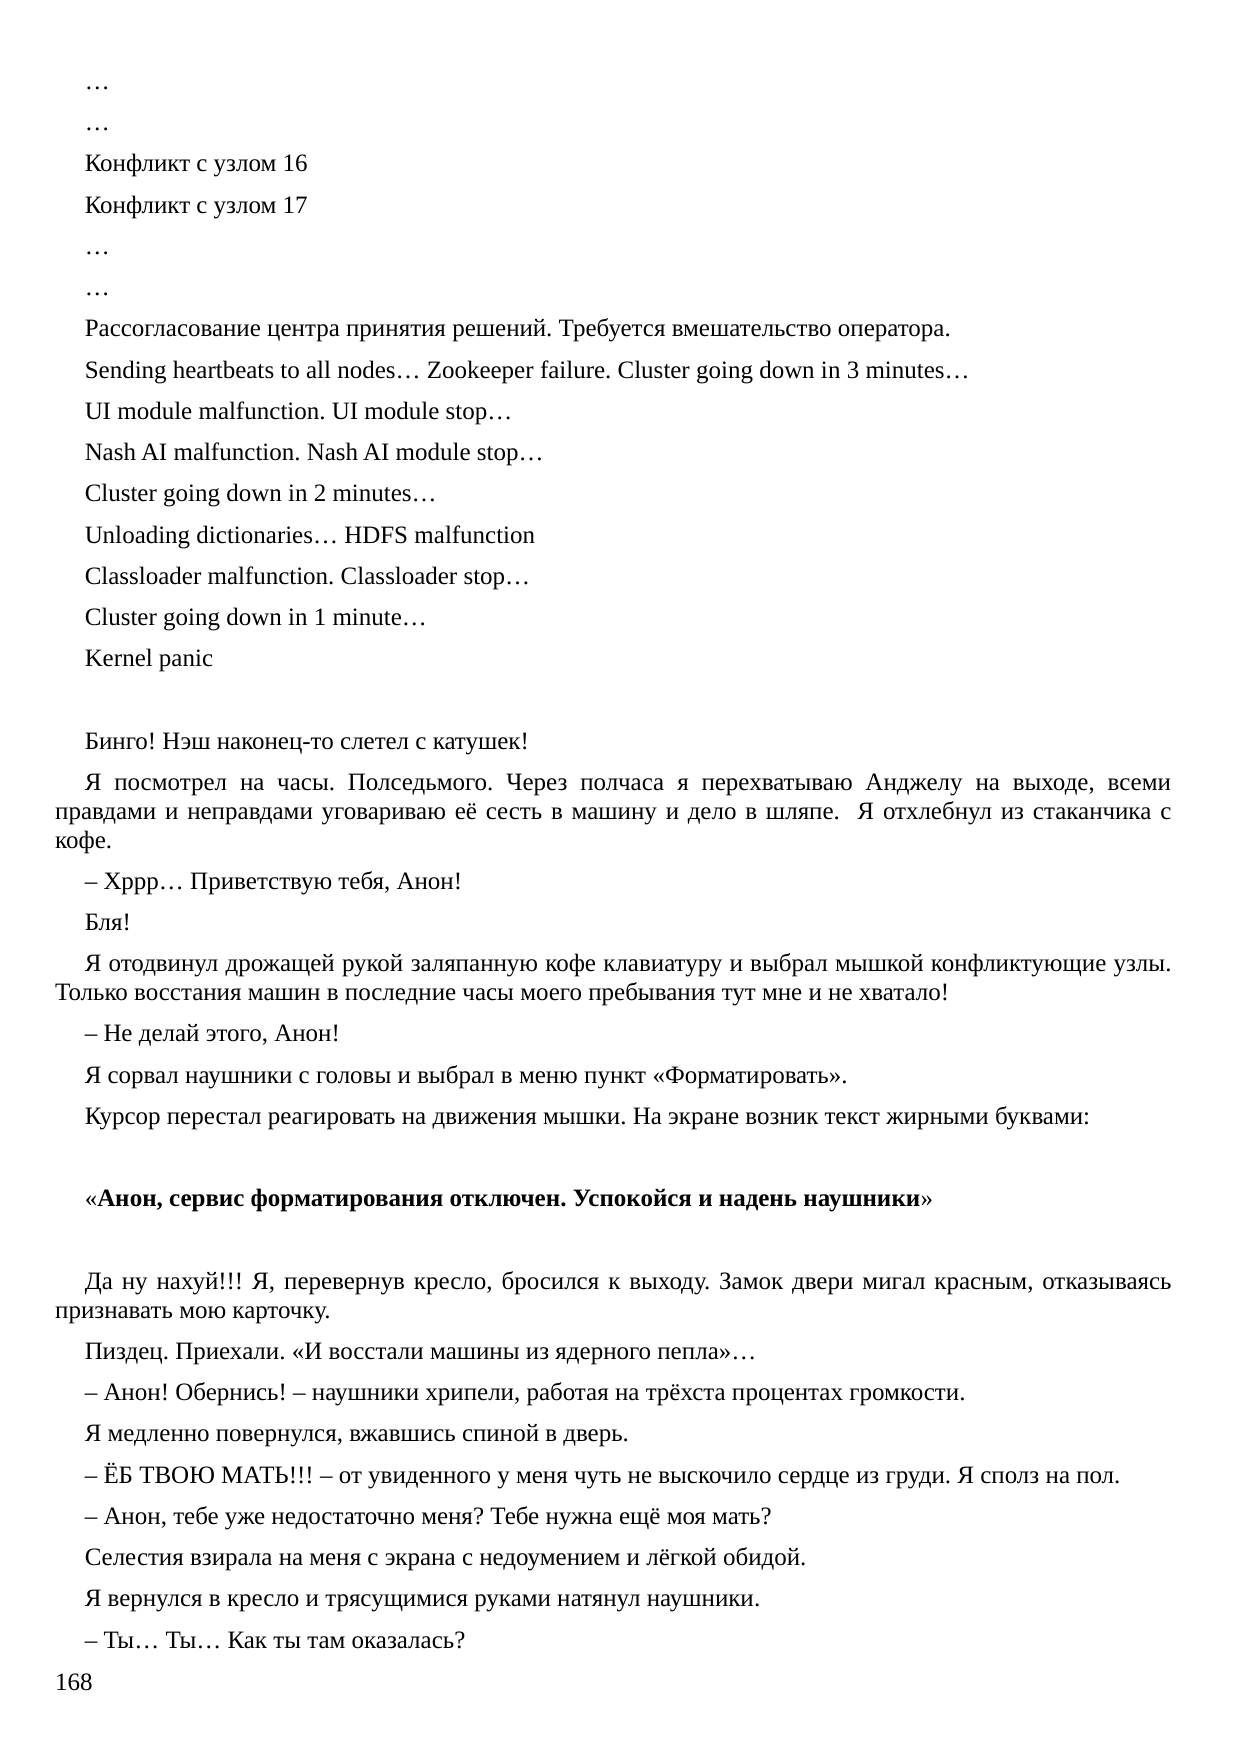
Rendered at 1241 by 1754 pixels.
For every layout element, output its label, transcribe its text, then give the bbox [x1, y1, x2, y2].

text «Анон, сервис форматирования отключен. Успокойся и надень наушники» [55, 1183, 1173, 1212]
text … [55, 231, 1173, 260]
text Конфликт с узлом 16 [55, 148, 1173, 177]
text Бинго! Нэш наконец-то слетел с катушек! [55, 726, 1173, 755]
text Я медленно повернулся, вжавшись спиной в дверь. [55, 1418, 1173, 1447]
text UI module malfunction. UI module stop… [55, 396, 1173, 425]
text Конфликт с узлом 17 [55, 190, 1173, 218]
text Рассогласование центра принятия решений. Требуется вмешательство оператора. [55, 313, 1173, 342]
text – Анон, тебе уже недостаточно меня? Тебе нужна ещё моя мать? [55, 1501, 1173, 1530]
text – Анон! Обернись! – наушники хрипели, работая на трёхста процентах громкости. [55, 1377, 1173, 1406]
text – Хррр… Приветствую тебя, Анон! [55, 866, 1173, 895]
text Kernel panic [55, 643, 1173, 672]
text Я сорвал наушники с головы и выбрал в меню пункт «Форматировать». [55, 1060, 1173, 1088]
text Unloading dictionaries… HDFS malfunction [55, 520, 1173, 548]
text Бля! [55, 907, 1173, 936]
text Cluster going down in 2 minutes… [55, 478, 1173, 507]
text … [55, 66, 1173, 95]
text … [55, 107, 1173, 136]
text Я отодвинул дрожащей рукой заляпанную кофе клавиатуру и выбрал мышкой конфликтующие узлы. Только восстания машин в последние часы моего пребывания тут мне и не хватало! [55, 948, 1173, 1006]
text Я вернулся в кресло и трясущимися руками натянул наушники. [55, 1583, 1173, 1612]
text Cluster going down in 1 minute… [55, 602, 1173, 631]
text … [55, 272, 1173, 301]
text Я посмотрел на часы. Полседьмого. Через полчаса я перехватываю Анджелу на выходе, всеми правдами и неправдами уговариваю её сесть в машину и дело в шляпе. Я отхлебнул из стаканчика с кофе. [55, 767, 1173, 853]
text Classloader malfunction. Classloader stop… [55, 561, 1173, 590]
text Nash AI malfunction. Nash AI module stop… [55, 437, 1173, 466]
text – ЁБ ТВОЮ МАТЬ!!! – от увиденного у меня чуть не выскочило сердце из груди. Я сполз на пол. [55, 1460, 1173, 1488]
text Селестия взирала на меня с экрана с недоумением и лёгкой обидой. [55, 1542, 1173, 1571]
text Курсор перестал реагировать на движения мышки. На экране возник текст жирными буквами: [55, 1101, 1173, 1130]
text – Не делай этого, Анон! [55, 1018, 1173, 1047]
text Да ну нахуй!!! Я, перевернув кресло, бросился к выходу. Замок двери мигал красным, отказываясь признавать мою карточку. [55, 1266, 1173, 1323]
text Sending heartbeats to all nodes… Zookeeper failure. Cluster going down in 3 minutes… [55, 355, 1173, 383]
text – Ты… Ты… Как ты там оказалась? [55, 1625, 1173, 1653]
text Пиздец. Приехали. «И восстали машины из ядерного пепла»… [55, 1336, 1173, 1365]
